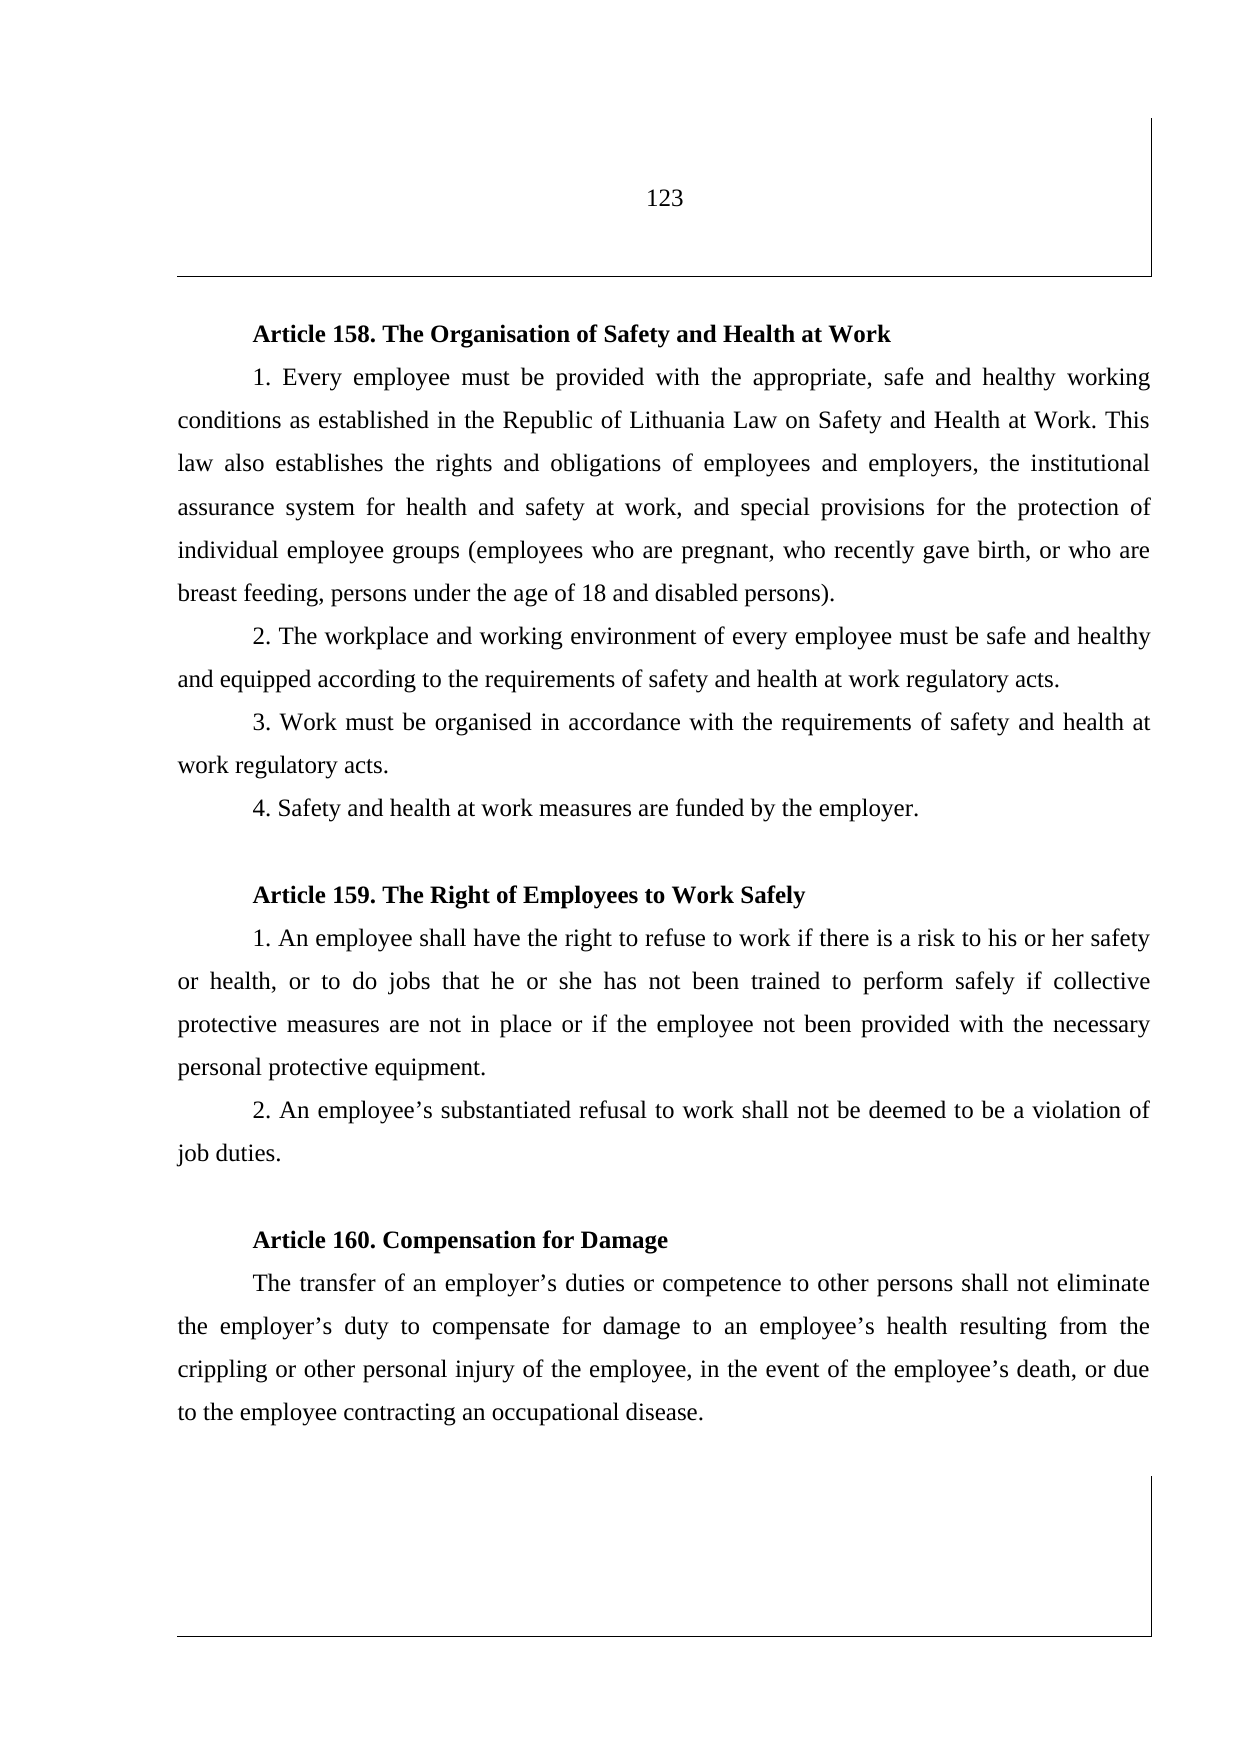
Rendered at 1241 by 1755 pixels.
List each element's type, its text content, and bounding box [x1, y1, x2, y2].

text 3. Work must be organised in accordance with the requirements of safety and health at work regulatory acts. [177, 707, 1152, 779]
text 2. An employee’s substantiated refusal to work shall not be deemed to be a violation of job duties. [177, 1095, 1152, 1167]
text Article 159. The Right of Employees to Work Safely [177, 880, 1152, 908]
text 1. An employee shall have the right to refuse to work if there is a risk to his or her safety or health, or to do jobs that he or she has not been trained to perform safely if collective protective measures are not in place or if the employee not been provided with the necessary personal protective equipment. [177, 923, 1152, 1081]
text Article 160. Compensation for Damage [177, 1225, 1152, 1253]
text Article 158. The Organisation of Safety and Health at Work [177, 319, 1152, 348]
text 1. Every employee must be provided with the appropriate, safe and healthy working conditions as established in the Republic of Lithuania Law on Safety and Health at Work. This law also establishes the rights and obligations of employees and employers, the institutional assurance system for health and safety at work, and special provisions for the protection of individual employee groups (employees who are pregnant, who recently gave birth, or who are breast feeding, persons under the age of 18 and disabled persons). [177, 362, 1152, 607]
text The transfer of an employer’s duties or competence to other persons shall not eliminate the employer’s duty to compensate for damage to an employee’s health resulting from the crippling or other personal injury of the employee, in the event of the employee’s death, or due to the employee contracting an occupational disease. [177, 1268, 1152, 1426]
text 2. The workplace and working environment of every employee must be safe and healthy and equipped according to the requirements of safety and health at work regulatory acts. [177, 621, 1152, 693]
text 4. Safety and health at work measures are funded by the employer. [177, 793, 1152, 822]
